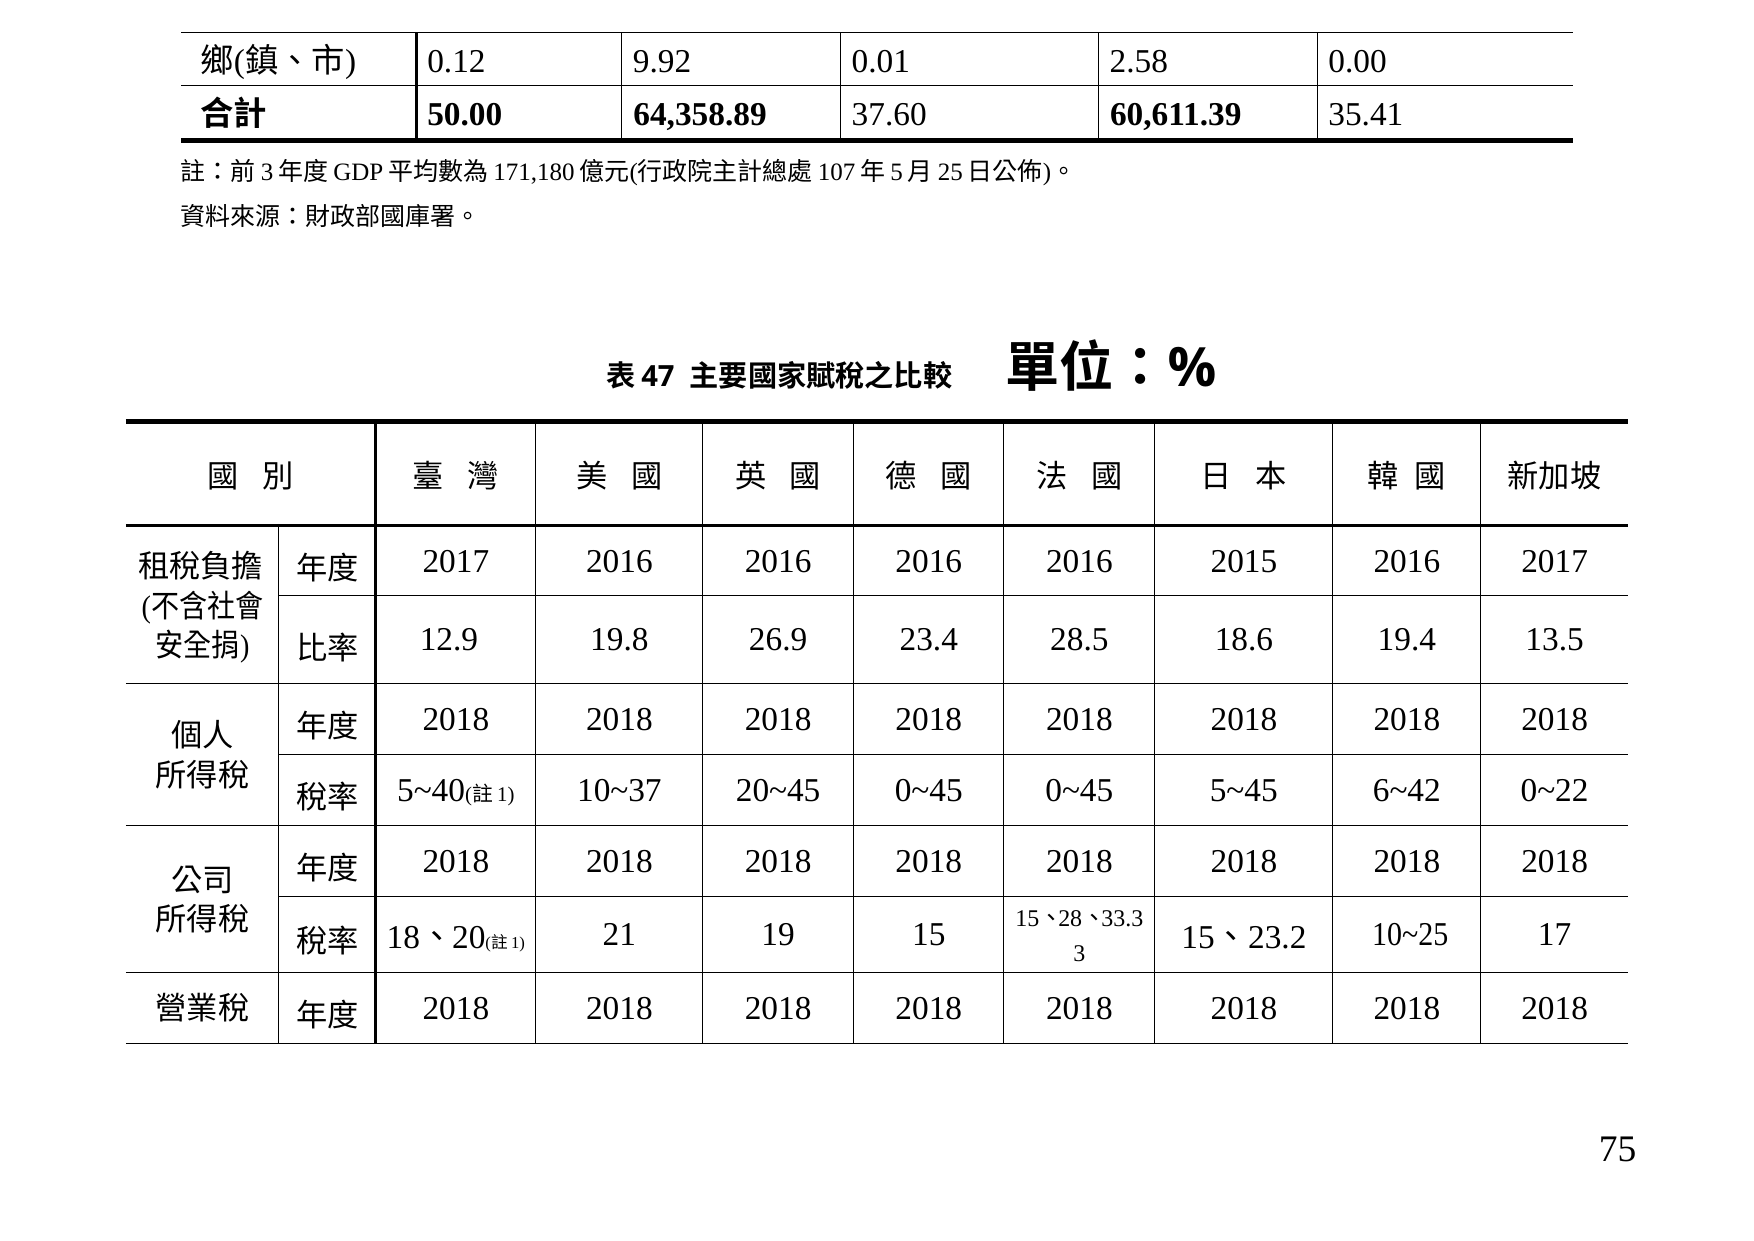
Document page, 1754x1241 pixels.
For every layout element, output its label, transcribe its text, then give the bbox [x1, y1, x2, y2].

table_cell 15、23.2 [1155, 897, 1332, 972]
table_cell 2018 [1004, 684, 1154, 754]
table_cell 年度 [279, 527, 374, 595]
table_cell 鄉(鎮、市) [181, 33, 415, 85]
subtitle 表47 主要國家賦稅之比較 單位：% [118, 307, 1636, 419]
table_cell 15 [854, 897, 1003, 972]
table_header 德 國 [854, 424, 1003, 524]
table_cell 年度 [279, 684, 374, 754]
table_cell 2016 [536, 527, 702, 595]
table_cell 2018 [1333, 973, 1480, 1043]
table_cell 2018 [377, 973, 535, 1043]
table_header 法 國 [1004, 424, 1154, 524]
table_cell 19.4 [1333, 596, 1480, 683]
table_cell 公司 所得稅 [126, 826, 278, 972]
table_cell 0.12 [418, 33, 621, 85]
table_cell 35.41 [1318, 86, 1573, 138]
table_cell 60,611.39 [1099, 86, 1317, 138]
table_cell 2018 [536, 973, 702, 1043]
table_cell 2018 [1481, 684, 1628, 754]
table_cell 2018 [1481, 826, 1628, 896]
table_cell 0~22 [1481, 755, 1628, 825]
table_cell 20~45 [703, 755, 853, 825]
table_cell 2018 [854, 684, 1003, 754]
table_cell 2.58 [1099, 33, 1317, 85]
table_cell 合計 [181, 86, 415, 138]
table_cell 2017 [377, 527, 535, 595]
table_cell 26.9 [703, 596, 853, 683]
table_cell 2017 [1481, 527, 1628, 595]
table_cell 2018 [703, 684, 853, 754]
table_cell 2018 [854, 826, 1003, 896]
table_cell 年度 [279, 973, 374, 1043]
table_header 新加坡 [1481, 424, 1628, 524]
table_cell 18、20(註1) [377, 897, 535, 972]
table_cell 0.01 [841, 33, 1098, 85]
table_cell 營業稅 [126, 973, 278, 1043]
table_cell 2018 [854, 973, 1003, 1043]
table_cell 年度 [279, 826, 374, 896]
table_cell 12.9 [377, 596, 535, 683]
table_cell 2018 [1004, 826, 1154, 896]
table_cell 5~45 [1155, 755, 1332, 825]
table_cell 2015 [1155, 527, 1332, 595]
table_header 英 國 [703, 424, 853, 524]
table_cell 19.8 [536, 596, 702, 683]
table_cell 0~45 [854, 755, 1003, 825]
table_cell 28.5 [1004, 596, 1154, 683]
table_cell 租稅負擔(不含社會安全捐) [126, 527, 278, 683]
table_cell 2018 [1155, 826, 1332, 896]
table_cell 0~45 [1004, 755, 1154, 825]
table_cell 5~40(註1) [377, 755, 535, 825]
text 註：前3年度GDP平均數為171,180億元(行政院主計總處107年5月25日公佈)。 [181, 154, 1595, 187]
table_cell 2016 [703, 527, 853, 595]
table_cell 0.00 [1318, 33, 1573, 85]
table_cell 19 [703, 897, 853, 972]
table_cell 個人 所得稅 [126, 684, 278, 825]
table_cell 2018 [1333, 684, 1480, 754]
table_cell 2018 [1155, 684, 1332, 754]
table_cell 2018 [377, 826, 535, 896]
table_header 美 國 [536, 424, 702, 524]
table_cell 13.5 [1481, 596, 1628, 683]
table_cell 6~42 [1333, 755, 1480, 825]
table_cell 9.92 [622, 33, 840, 85]
table_cell 2018 [703, 973, 853, 1043]
table_cell 2018 [536, 684, 702, 754]
table_cell 2018 [536, 826, 702, 896]
table_cell 稅率 [279, 755, 374, 825]
table_cell 2018 [1004, 973, 1154, 1043]
table_cell 2018 [1333, 826, 1480, 896]
table_cell 64,358.89 [622, 86, 840, 138]
table_header 國 別 [126, 424, 374, 524]
text 資料來源：財政部國庫署。 [181, 198, 1595, 232]
table_cell 21 [536, 897, 702, 972]
table_cell 比率 [279, 596, 374, 683]
table_cell 2016 [854, 527, 1003, 595]
table_cell 2018 [1481, 973, 1628, 1043]
table_cell 2018 [703, 826, 853, 896]
table_cell 23.4 [854, 596, 1003, 683]
table_cell 15、28、33.33 [1004, 897, 1154, 972]
table_cell 2018 [377, 684, 535, 754]
table_cell 稅率 [279, 897, 374, 972]
table_cell 2018 [1155, 973, 1332, 1043]
table_cell 37.60 [841, 86, 1098, 138]
table_header 日 本 [1155, 424, 1332, 524]
table_cell 2016 [1004, 527, 1154, 595]
table_cell 2016 [1333, 527, 1480, 595]
table_cell 17 [1481, 897, 1628, 972]
table_header 臺 灣 [377, 424, 535, 524]
table_cell 50.00 [418, 86, 621, 138]
table_cell 10~37 [536, 755, 702, 825]
table_cell 18.6 [1155, 596, 1332, 683]
table_header 韓 國 [1333, 424, 1480, 524]
table_cell 10~25 [1333, 897, 1480, 972]
